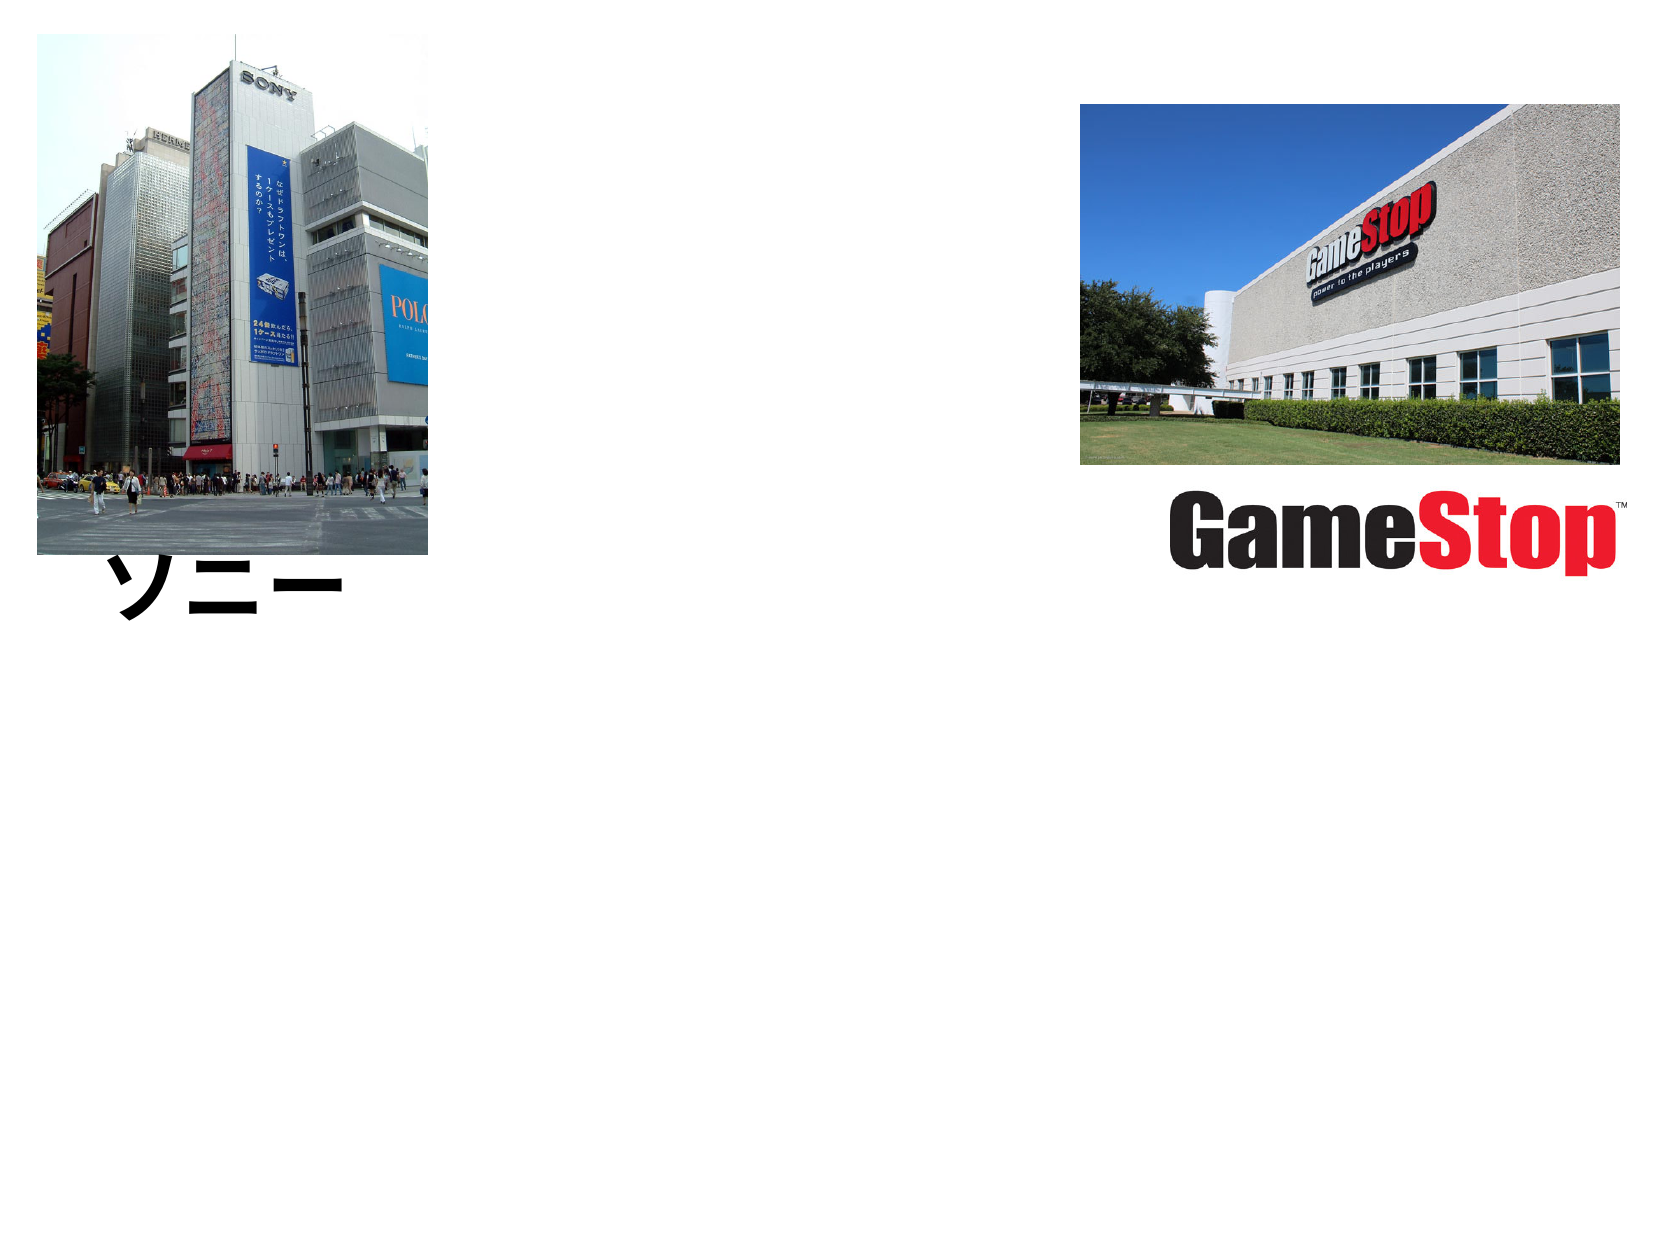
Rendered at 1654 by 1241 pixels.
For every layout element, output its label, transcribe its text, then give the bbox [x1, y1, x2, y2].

picture [419, 290, 428, 297]
picture [37, 34, 428, 556]
text_box ソニー [85, 533, 376, 646]
picture [1080, 104, 1627, 661]
